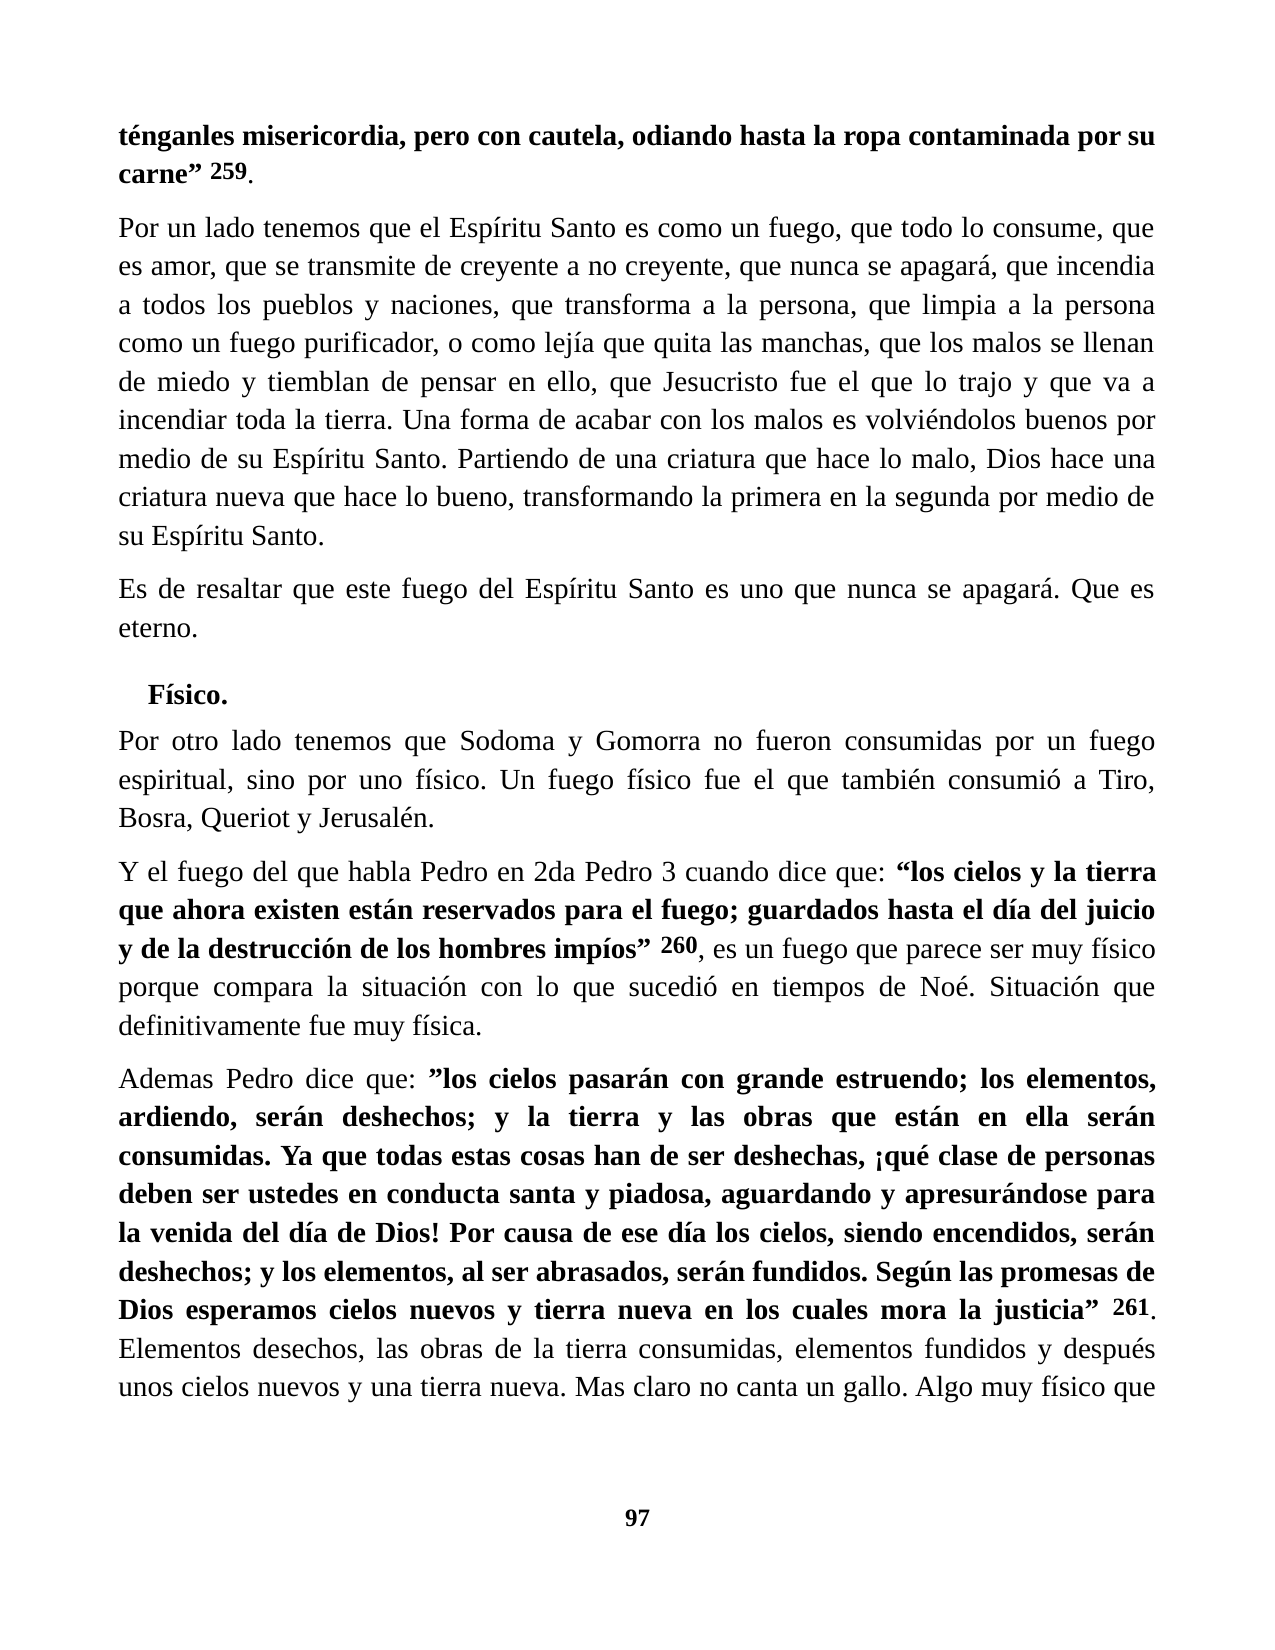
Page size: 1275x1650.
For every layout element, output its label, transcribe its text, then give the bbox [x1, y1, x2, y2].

text Y el fuego del que habla Pedro en 2da Pedro 3 cuando dice que: “los cielos y la tierra que ahora existen están reservados para el fuego; guardados hasta el día del juicio y de la destrucción de los hombres impíos” , es un fuego que parece ser muy físico porque compara la situación con lo que sucedió en tiempos de Noé. Situación que definitivamente fue muy física. [118, 854, 1157, 1041]
text Por un lado tenemos que el Espíritu Santo es como un fuego, que todo lo consume, que es amor, que se transmite de creyente a no creyente, que nunca se apagará, que incendia a todos los pueblos y naciones, que transforma a la persona, que limpia a la persona como un fuego purificador, o como lejía que quita las manchas, que los malos se llenan de miedo y tiemblan de pensar en ello, que Jesucristo fue el que lo trajo y que va a incendiar toda la tierra. Una forma de acabar con los malos es volviéndolos buenos por medio de su Espíritu Santo. Partiendo de una criatura que hace lo malo, Dios hace una criatura nueva que hace lo bueno, transformando la primera en la segunda por medio de su Espíritu Santo. [118, 210, 1157, 552]
text Es de resaltar que este fuego del Espíritu Santo es uno que nunca se apagará. Que es eterno. [118, 571, 1157, 643]
subtitle Físico. [148, 677, 1157, 711]
text ténganles misericordia, pero con cautela, odiando hasta la ropa contaminada por su carne” . [118, 118, 1157, 190]
text Ademas Pedro dice que: ”los cielos pasarán con grande estruendo; los elementos, ardiendo, serán deshechos; y la tierra y las obras que están en ella serán consumidas. Ya que todas estas cosas han de ser deshechas, ¡qué clase de personas deben ser ustedes en conducta santa y piadosa, aguardando y apresurándose para la venida del día de Dios! Por causa de ese día los cielos, siendo encendidos, serán deshechos; y los elementos, al ser abrasados, serán fundidos. Según las promesas de Dios esperamos cielos nuevos y tierra nueva en los cuales mora la justicia” . Elementos desechos, las obras de la tierra consumidas, elementos fundidos y después unos cielos nuevos y una tierra nueva. Mas claro no canta un gallo. Algo muy físico que [118, 1061, 1157, 1403]
text Por otro lado tenemos que Sodoma y Gomorra no fueron consumidas por un fuego espiritual, sino por uno físico. Un fuego físico fue el que también consumió a Tiro, Bosra, Queriot y Jerusalén. [118, 723, 1157, 834]
